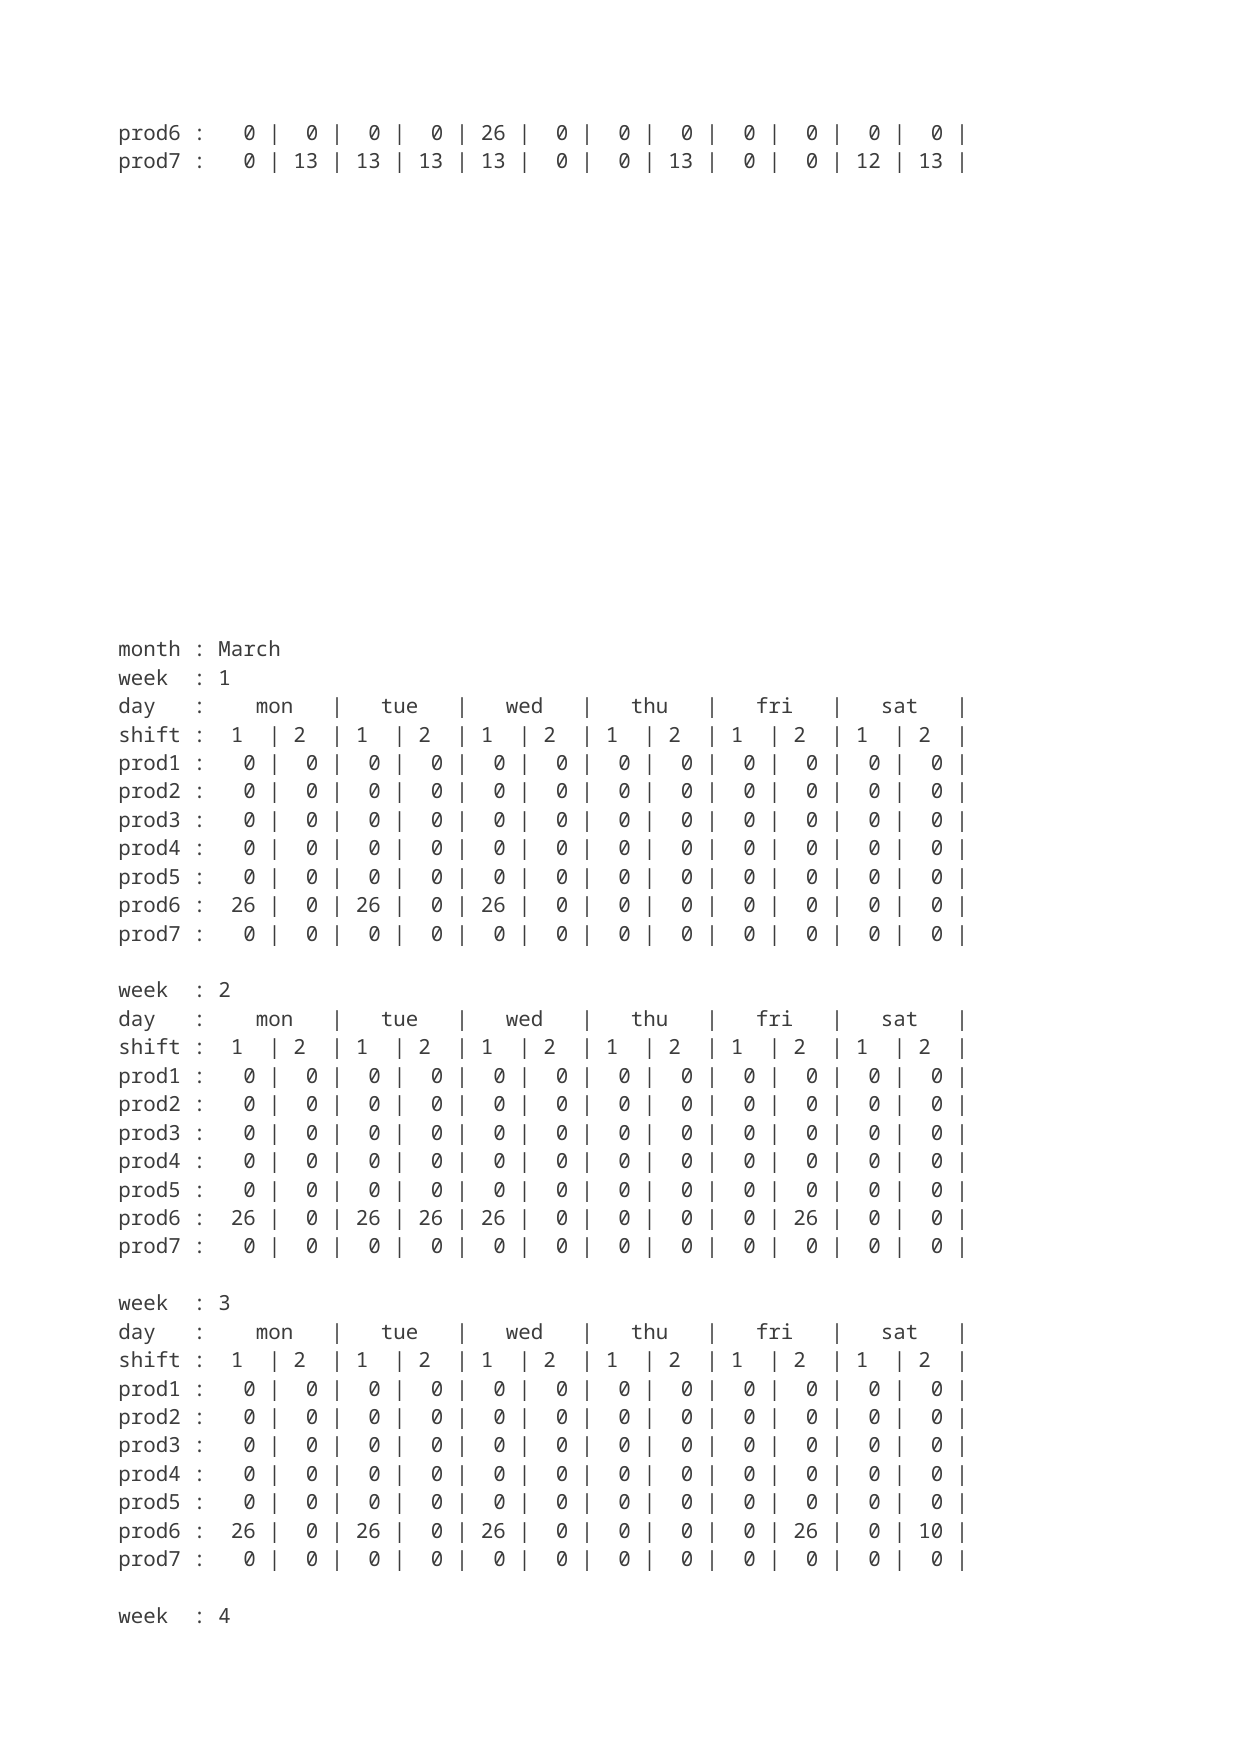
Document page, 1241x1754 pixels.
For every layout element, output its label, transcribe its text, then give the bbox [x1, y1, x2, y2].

text prod6 : 0 | 0 | 0 | 0 | 26 | 0 | 0 | 0 | 0 | 0 | 0 | 0 | [118, 118, 1122, 147]
text month : March [118, 634, 1122, 663]
text prod7 : 0 | 0 | 0 | 0 | 0 | 0 | 0 | 0 | 0 | 0 | 0 | 0 | [118, 1232, 1122, 1260]
text shift : 1 | 2 | 1 | 2 | 1 | 2 | 1 | 2 | 1 | 2 | 1 | 2 | [118, 1345, 1122, 1374]
text shift : 1 | 2 | 1 | 2 | 1 | 2 | 1 | 2 | 1 | 2 | 1 | 2 | [118, 1032, 1122, 1061]
text prod2 : 0 | 0 | 0 | 0 | 0 | 0 | 0 | 0 | 0 | 0 | 0 | 0 | [118, 1402, 1122, 1431]
text prod4 : 0 | 0 | 0 | 0 | 0 | 0 | 0 | 0 | 0 | 0 | 0 | 0 | [118, 1459, 1122, 1487]
text prod3 : 0 | 0 | 0 | 0 | 0 | 0 | 0 | 0 | 0 | 0 | 0 | 0 | [118, 1431, 1122, 1459]
text day : mon | tue | wed | thu | fri | sat | [118, 1004, 1122, 1032]
text week : 4 [118, 1601, 1122, 1630]
text prod1 : 0 | 0 | 0 | 0 | 0 | 0 | 0 | 0 | 0 | 0 | 0 | 0 | [118, 1374, 1122, 1402]
text prod1 : 0 | 0 | 0 | 0 | 0 | 0 | 0 | 0 | 0 | 0 | 0 | 0 | [118, 1061, 1122, 1089]
text week : 3 [118, 1288, 1122, 1317]
text prod5 : 0 | 0 | 0 | 0 | 0 | 0 | 0 | 0 | 0 | 0 | 0 | 0 | [118, 1175, 1122, 1203]
text prod5 : 0 | 0 | 0 | 0 | 0 | 0 | 0 | 0 | 0 | 0 | 0 | 0 | [118, 862, 1122, 890]
text prod5 : 0 | 0 | 0 | 0 | 0 | 0 | 0 | 0 | 0 | 0 | 0 | 0 | [118, 1487, 1122, 1516]
text prod7 : 0 | 13 | 13 | 13 | 13 | 0 | 0 | 13 | 0 | 0 | 12 | 13 | [118, 147, 1122, 175]
text prod3 : 0 | 0 | 0 | 0 | 0 | 0 | 0 | 0 | 0 | 0 | 0 | 0 | [118, 1118, 1122, 1146]
text prod3 : 0 | 0 | 0 | 0 | 0 | 0 | 0 | 0 | 0 | 0 | 0 | 0 | [118, 805, 1122, 833]
text prod6 : 26 | 0 | 26 | 0 | 26 | 0 | 0 | 0 | 0 | 0 | 0 | 0 | [118, 890, 1122, 919]
text week : 1 [118, 663, 1122, 691]
text day : mon | tue | wed | thu | fri | sat | [118, 1317, 1122, 1345]
text prod2 : 0 | 0 | 0 | 0 | 0 | 0 | 0 | 0 | 0 | 0 | 0 | 0 | [118, 1089, 1122, 1118]
text prod4 : 0 | 0 | 0 | 0 | 0 | 0 | 0 | 0 | 0 | 0 | 0 | 0 | [118, 833, 1122, 862]
text prod1 : 0 | 0 | 0 | 0 | 0 | 0 | 0 | 0 | 0 | 0 | 0 | 0 | [118, 748, 1122, 777]
text prod7 : 0 | 0 | 0 | 0 | 0 | 0 | 0 | 0 | 0 | 0 | 0 | 0 | [118, 919, 1122, 947]
text prod6 : 26 | 0 | 26 | 26 | 26 | 0 | 0 | 0 | 0 | 26 | 0 | 0 | [118, 1203, 1122, 1232]
text week : 2 [118, 976, 1122, 1004]
text prod4 : 0 | 0 | 0 | 0 | 0 | 0 | 0 | 0 | 0 | 0 | 0 | 0 | [118, 1146, 1122, 1175]
text prod6 : 26 | 0 | 26 | 0 | 26 | 0 | 0 | 0 | 0 | 26 | 0 | 10 | [118, 1516, 1122, 1544]
text day : mon | tue | wed | thu | fri | sat | [118, 691, 1122, 720]
text shift : 1 | 2 | 1 | 2 | 1 | 2 | 1 | 2 | 1 | 2 | 1 | 2 | [118, 720, 1122, 748]
text prod2 : 0 | 0 | 0 | 0 | 0 | 0 | 0 | 0 | 0 | 0 | 0 | 0 | [118, 777, 1122, 805]
text prod7 : 0 | 0 | 0 | 0 | 0 | 0 | 0 | 0 | 0 | 0 | 0 | 0 | [118, 1544, 1122, 1573]
